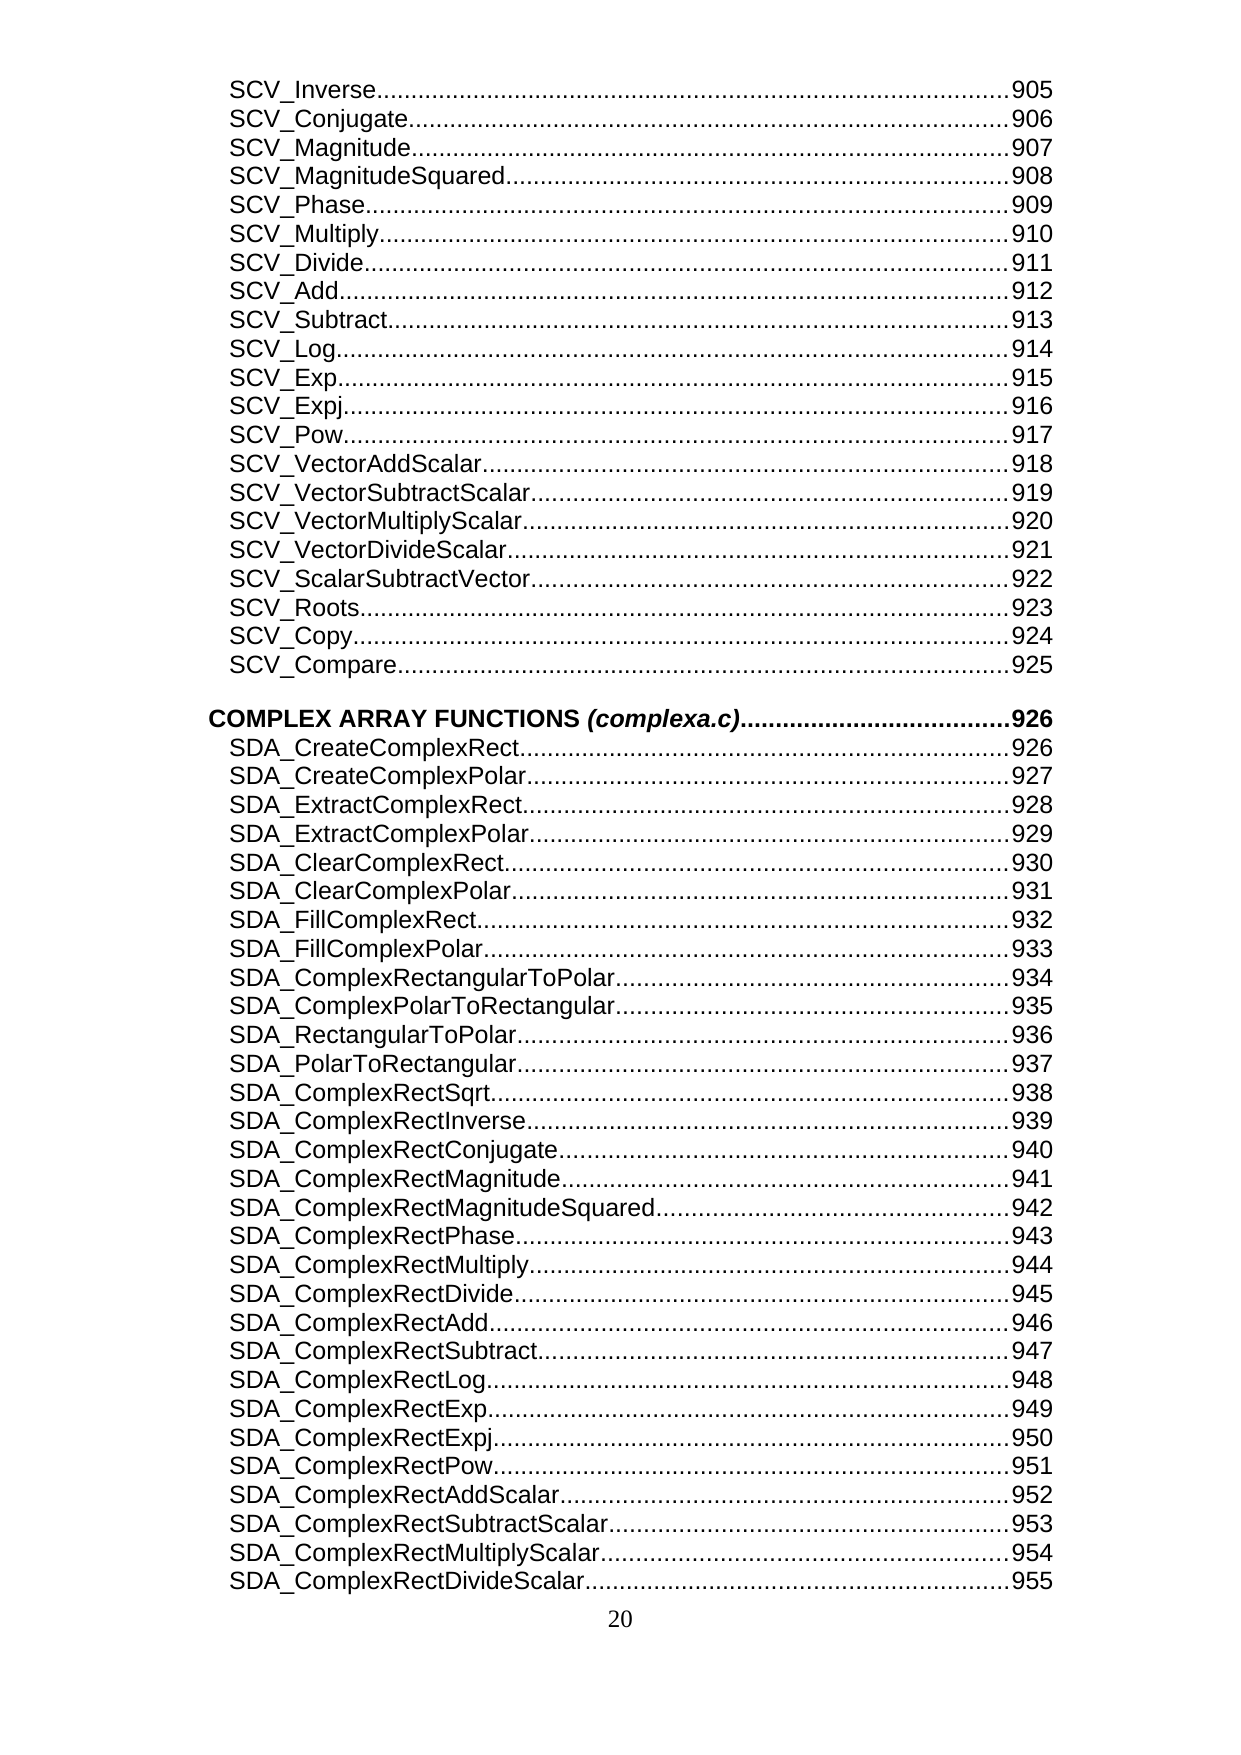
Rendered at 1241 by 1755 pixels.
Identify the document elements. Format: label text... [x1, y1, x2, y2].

text SDA_RectangularToPolar 936 [229, 1020, 1053, 1049]
text SDA_ExtractComplexRect 928 [229, 790, 1053, 819]
text SCV_MagnitudeSquared 908 [229, 161, 1053, 190]
text SCV_Exp 915 [229, 362, 1053, 391]
text COMPLEX ARRAY FUNCTIONS (complexa.c) 926 [208, 704, 1053, 732]
text SCV_Inverse 905 [229, 75, 1053, 104]
text SCV_Copy 924 [229, 621, 1053, 650]
text SDA_ComplexRectSubtractScalar 953 [229, 1509, 1053, 1537]
text SDA_ComplexRectMultiplyScalar 954 [229, 1537, 1053, 1566]
text SDA_CreateComplexPolar 927 [229, 761, 1053, 790]
text SCV_VectorAddScalar 918 [229, 449, 1053, 477]
text SCV_Magnitude 907 [229, 132, 1053, 161]
text SCV_Pow 917 [229, 420, 1053, 449]
text SDA_ComplexRectConjugate 940 [229, 1135, 1053, 1164]
text SDA_ComplexRectLog 948 [229, 1365, 1053, 1394]
text SDA_ComplexRectDivideScalar 955 [229, 1566, 1053, 1595]
text SDA_ComplexRectExpj 950 [229, 1422, 1053, 1451]
text SDA_ExtractComplexPolar 929 [229, 819, 1053, 847]
text SCV_Add 912 [229, 276, 1053, 305]
text SCV_VectorSubtractScalar 919 [229, 477, 1053, 506]
text SCV_Phase 909 [229, 190, 1053, 219]
text SDA_ComplexRectSqrt 938 [229, 1077, 1053, 1106]
text SDA_ComplexRectInverse 939 [229, 1106, 1053, 1135]
text SDA_ComplexRectMultiply 944 [229, 1250, 1053, 1279]
text SCV_Expj 916 [229, 391, 1053, 420]
text SDA_ClearComplexRect 930 [229, 847, 1053, 876]
text SCV_VectorMultiplyScalar 920 [229, 506, 1053, 535]
text SCV_VectorDivideScalar 921 [229, 535, 1053, 564]
text SDA_CreateComplexRect 926 [229, 732, 1053, 761]
text SCV_ScalarSubtractVector 922 [229, 564, 1053, 592]
text SDA_ComplexPolarToRectangular 935 [229, 991, 1053, 1020]
text SDA_ComplexRectMagnitudeSquared 942 [229, 1192, 1053, 1221]
text SDA_ComplexRectSubtract 947 [229, 1336, 1053, 1365]
text SDA_ComplexRectPhase 943 [229, 1221, 1053, 1250]
text SDA_FillComplexRect 932 [229, 905, 1053, 934]
text SDA_FillComplexPolar 933 [229, 934, 1053, 962]
text SDA_ComplexRectAdd 946 [229, 1307, 1053, 1336]
text SDA_ComplexRectMagnitude 941 [229, 1164, 1053, 1192]
text SCV_Log 914 [229, 334, 1053, 362]
text SCV_Compare 925 [229, 650, 1053, 679]
text SDA_ClearComplexPolar 931 [229, 876, 1053, 905]
text SCV_Multiply 910 [229, 219, 1053, 247]
text SDA_ComplexRectAddScalar 952 [229, 1480, 1053, 1509]
text SCV_Divide 911 [229, 247, 1053, 276]
text SCV_Roots 923 [229, 592, 1053, 621]
text SDA_ComplexRectangularToPolar 934 [229, 962, 1053, 991]
text SDA_PolarToRectangular 937 [229, 1049, 1053, 1077]
text SDA_ComplexRectPow 951 [229, 1451, 1053, 1480]
text SDA_ComplexRectDivide 945 [229, 1279, 1053, 1307]
text SDA_ComplexRectExp 949 [229, 1394, 1053, 1422]
text SCV_Subtract 913 [229, 305, 1053, 334]
text SCV_Conjugate 906 [229, 104, 1053, 132]
